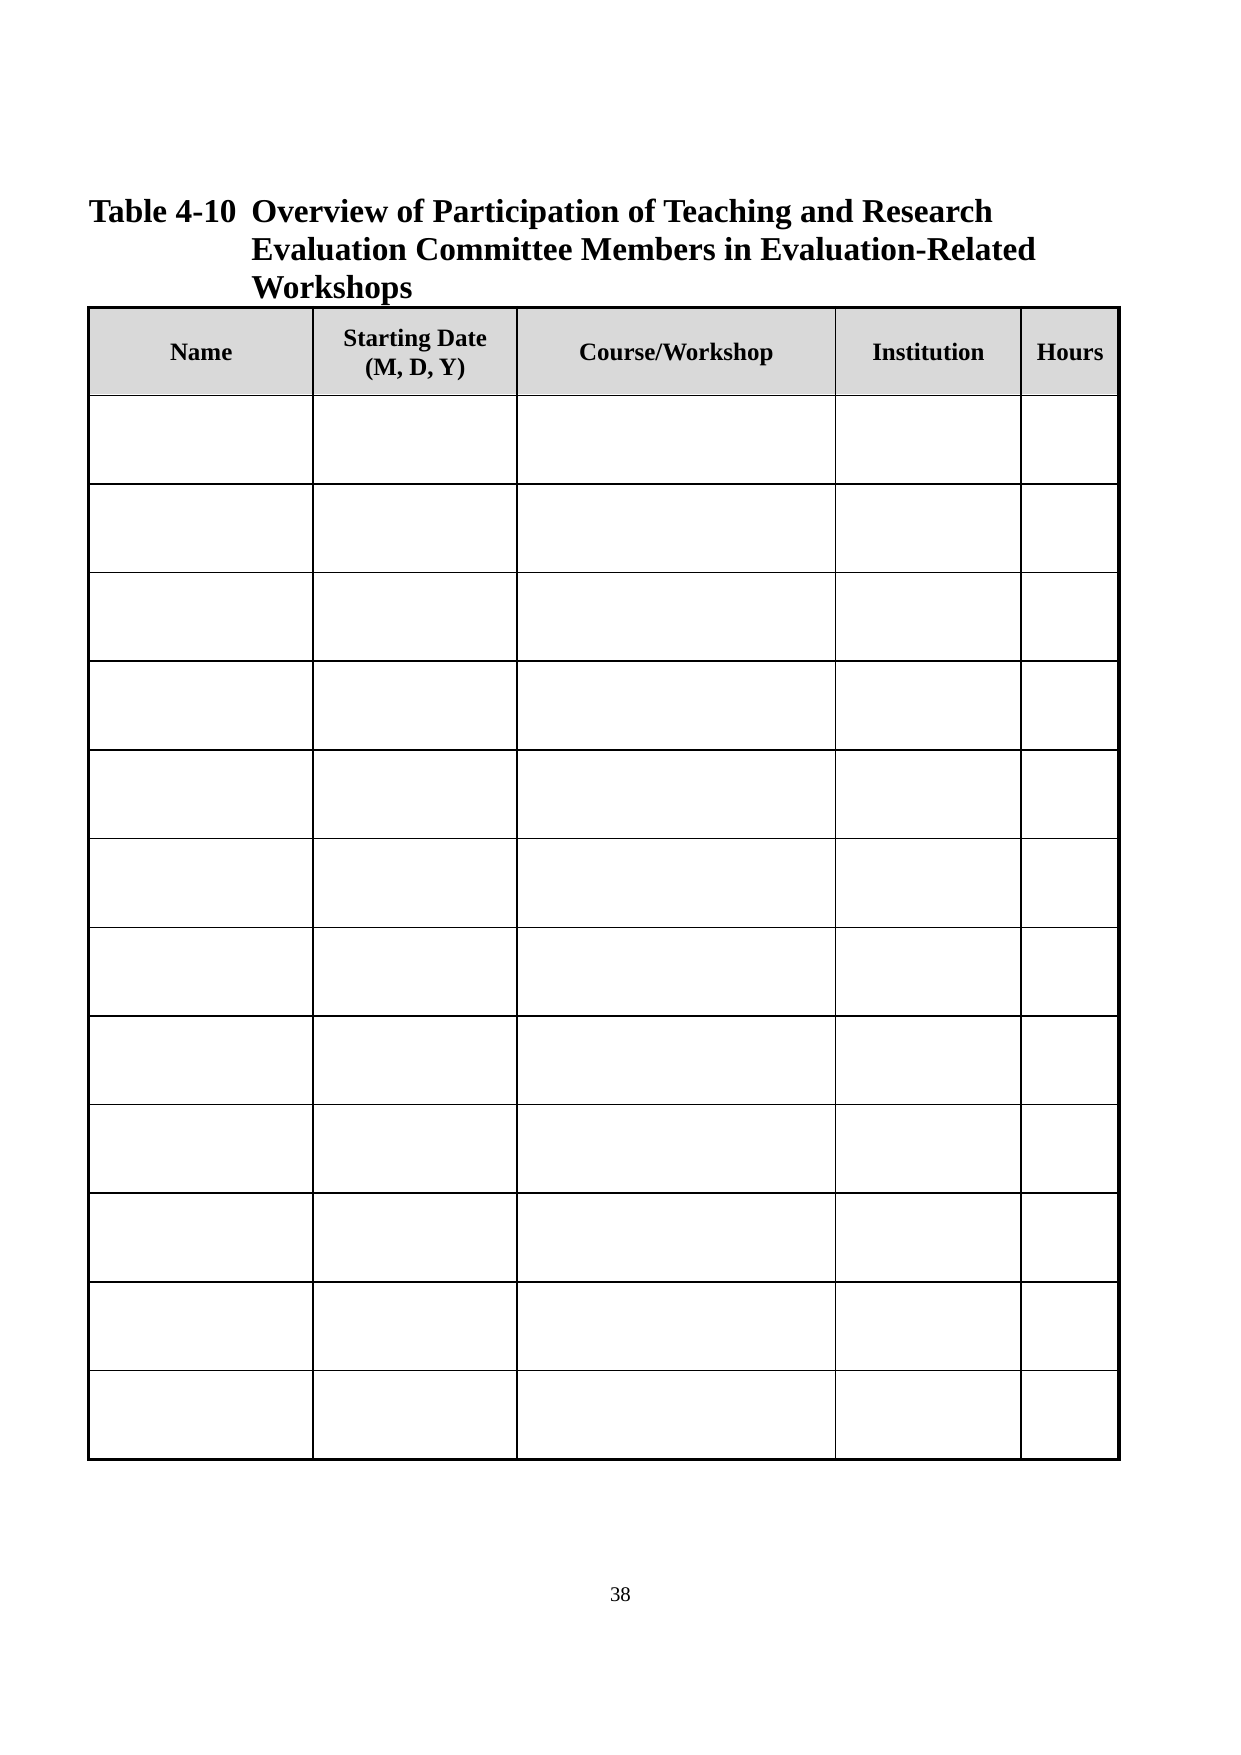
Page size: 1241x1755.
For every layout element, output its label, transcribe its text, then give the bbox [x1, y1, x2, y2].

table_cell [90, 662, 312, 749]
table_header Institution [836, 309, 1020, 394]
table_cell [1022, 1371, 1117, 1458]
table_cell [518, 751, 835, 838]
table_cell [1022, 1283, 1117, 1369]
table_cell [314, 839, 516, 926]
table_cell [90, 1283, 312, 1369]
table_cell [314, 396, 516, 483]
table_cell [518, 928, 835, 1015]
table_cell [90, 928, 312, 1015]
table_cell [90, 751, 312, 838]
table_cell [836, 839, 1020, 926]
table_cell [314, 928, 516, 1015]
table_cell [518, 1194, 835, 1281]
table_cell [90, 1194, 312, 1281]
table_cell [518, 839, 835, 926]
table_cell [314, 1194, 516, 1281]
table_cell [314, 1105, 516, 1192]
table_cell [90, 839, 312, 926]
table_cell [314, 573, 516, 660]
table_cell [1022, 1105, 1117, 1192]
table_cell [836, 751, 1020, 838]
table_cell [836, 1283, 1020, 1369]
table_cell [90, 573, 312, 660]
table_cell [314, 1017, 516, 1104]
table_cell [836, 1017, 1020, 1104]
table_cell [314, 751, 516, 838]
table_cell [1022, 573, 1117, 660]
table_cell [836, 396, 1020, 483]
table_cell [90, 485, 312, 572]
table_cell [1022, 396, 1117, 483]
table_cell [90, 396, 312, 483]
table_header Hours [1022, 309, 1117, 394]
table_cell [518, 485, 835, 572]
table_cell [836, 573, 1020, 660]
table_cell [518, 1283, 835, 1369]
table_cell [1022, 485, 1117, 572]
table_header Starting Date (M, D, Y) [314, 309, 516, 394]
table_cell [90, 1105, 312, 1192]
table_cell [1022, 1017, 1117, 1104]
table_cell [518, 1371, 835, 1458]
table_cell [1022, 751, 1117, 838]
table_cell [836, 1371, 1020, 1458]
table_cell [90, 1017, 312, 1104]
table_header Name [90, 309, 312, 394]
table_cell [836, 1105, 1020, 1192]
table_cell [1022, 928, 1117, 1015]
text Table 4-10 Overview of Participation of Teaching and Research Evaluation Committee Members in Evaluation-Related Workshops [89, 191, 1152, 306]
table_cell [518, 1017, 835, 1104]
table_cell [518, 662, 835, 749]
table_cell [836, 1194, 1020, 1281]
table_cell [314, 1371, 516, 1458]
table_cell [90, 1371, 312, 1458]
table_cell [314, 1283, 516, 1369]
table_header Course/Workshop [518, 309, 835, 394]
table_cell [518, 1105, 835, 1192]
table_cell [836, 662, 1020, 749]
table_cell [518, 396, 835, 483]
table_cell [314, 485, 516, 572]
table_cell [518, 573, 835, 660]
table_cell [1022, 1194, 1117, 1281]
table_cell [836, 485, 1020, 572]
table_cell [1022, 662, 1117, 749]
table_cell [314, 662, 516, 749]
table_cell [836, 928, 1020, 1015]
table_cell [1022, 839, 1117, 926]
